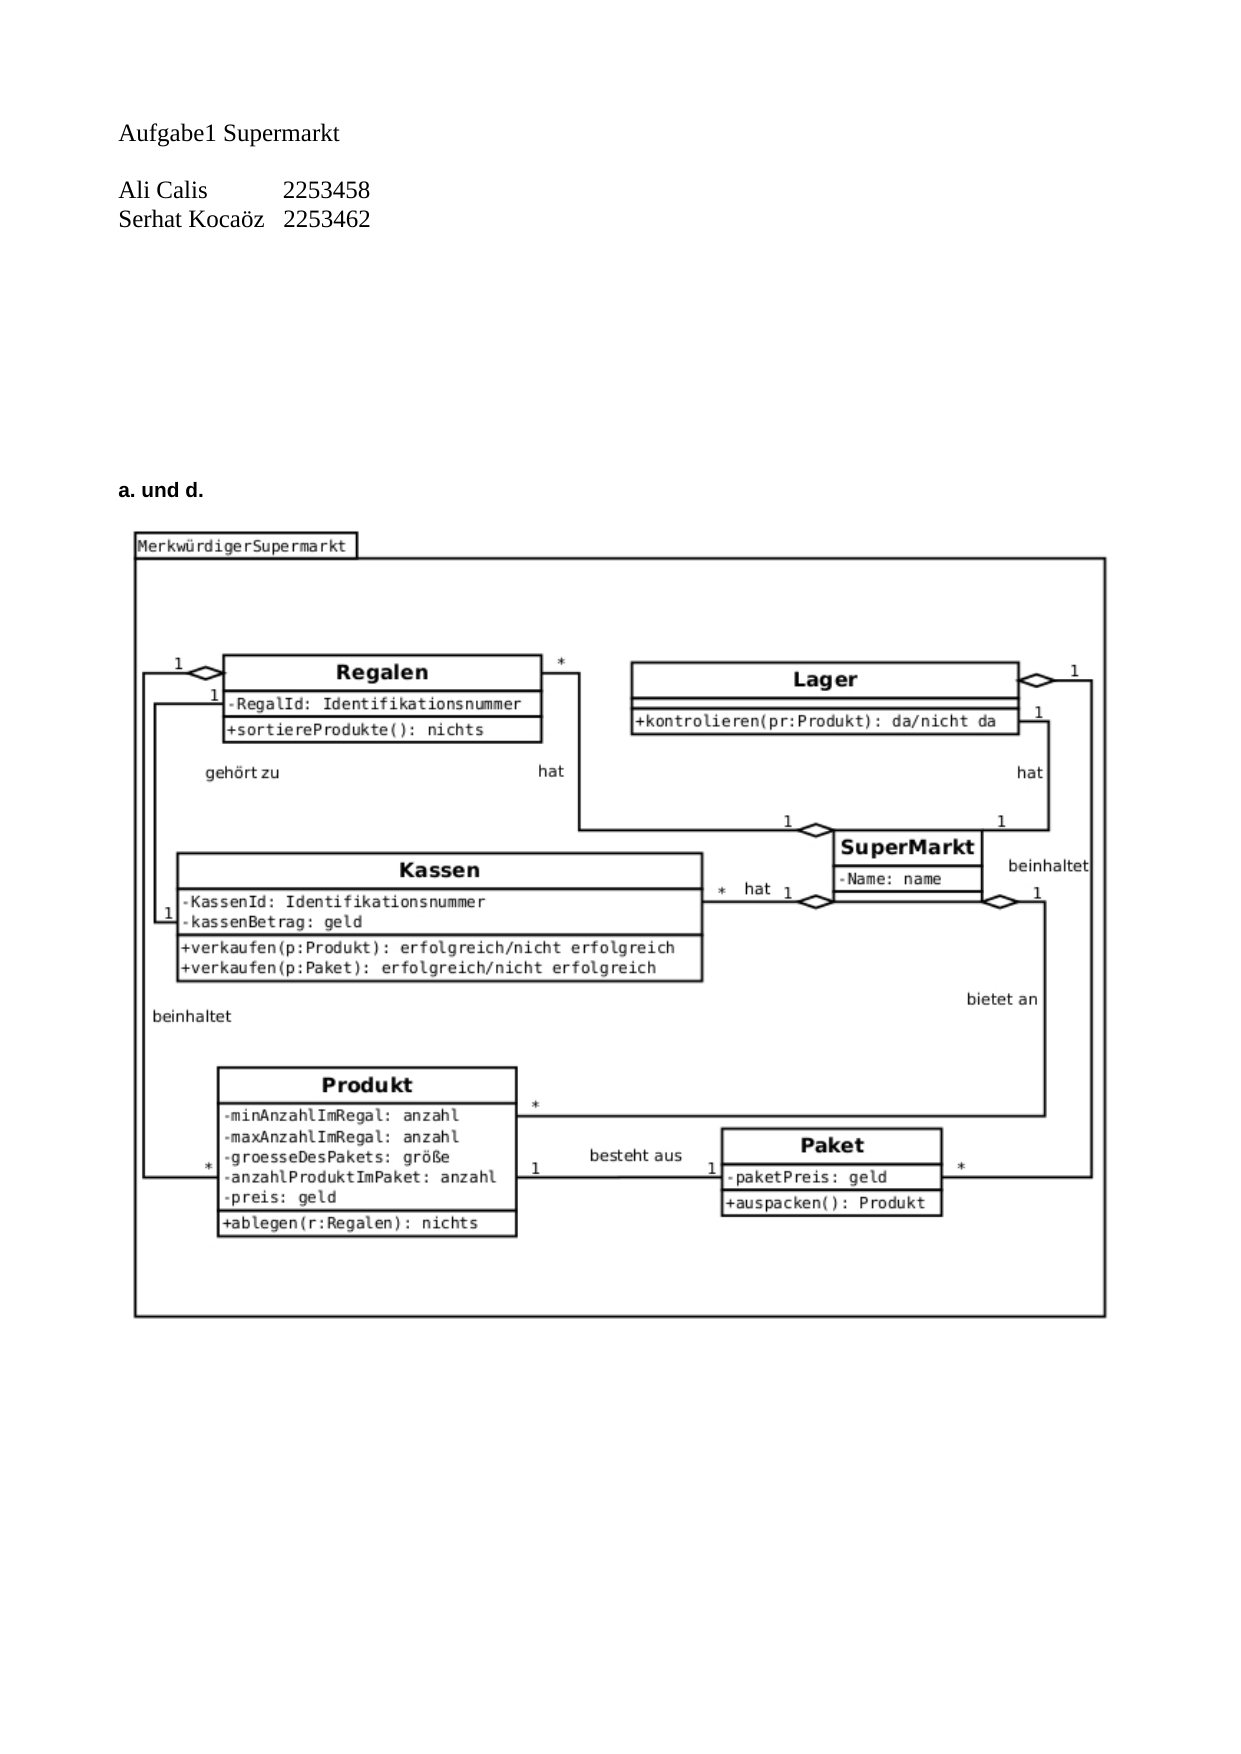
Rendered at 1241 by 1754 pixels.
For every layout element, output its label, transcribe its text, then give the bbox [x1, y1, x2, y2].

picture [118, 526, 1123, 1329]
text a. und d. [118, 478, 1122, 502]
